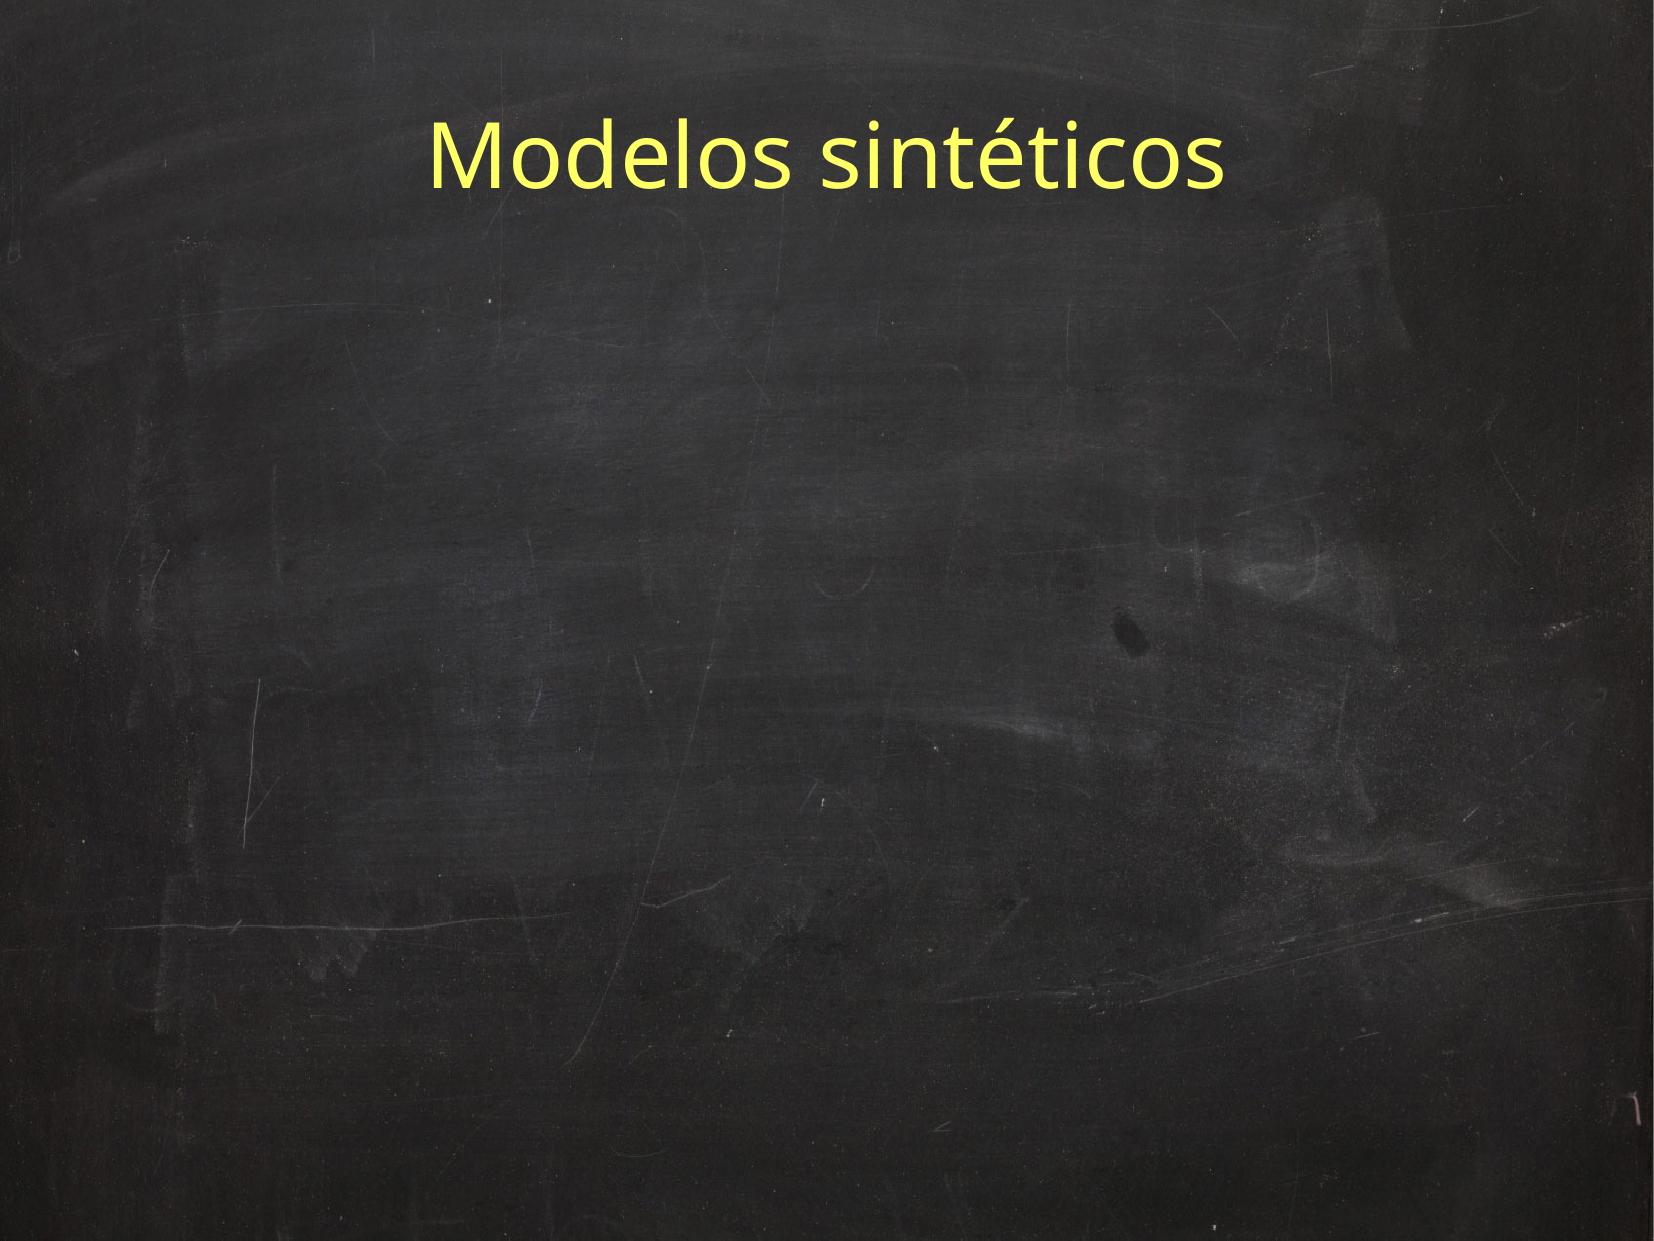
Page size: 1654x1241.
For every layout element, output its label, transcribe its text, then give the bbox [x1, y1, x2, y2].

title Modelos sintéticos [82, 56, 1571, 250]
picture [0, 0, 1654, 1241]
